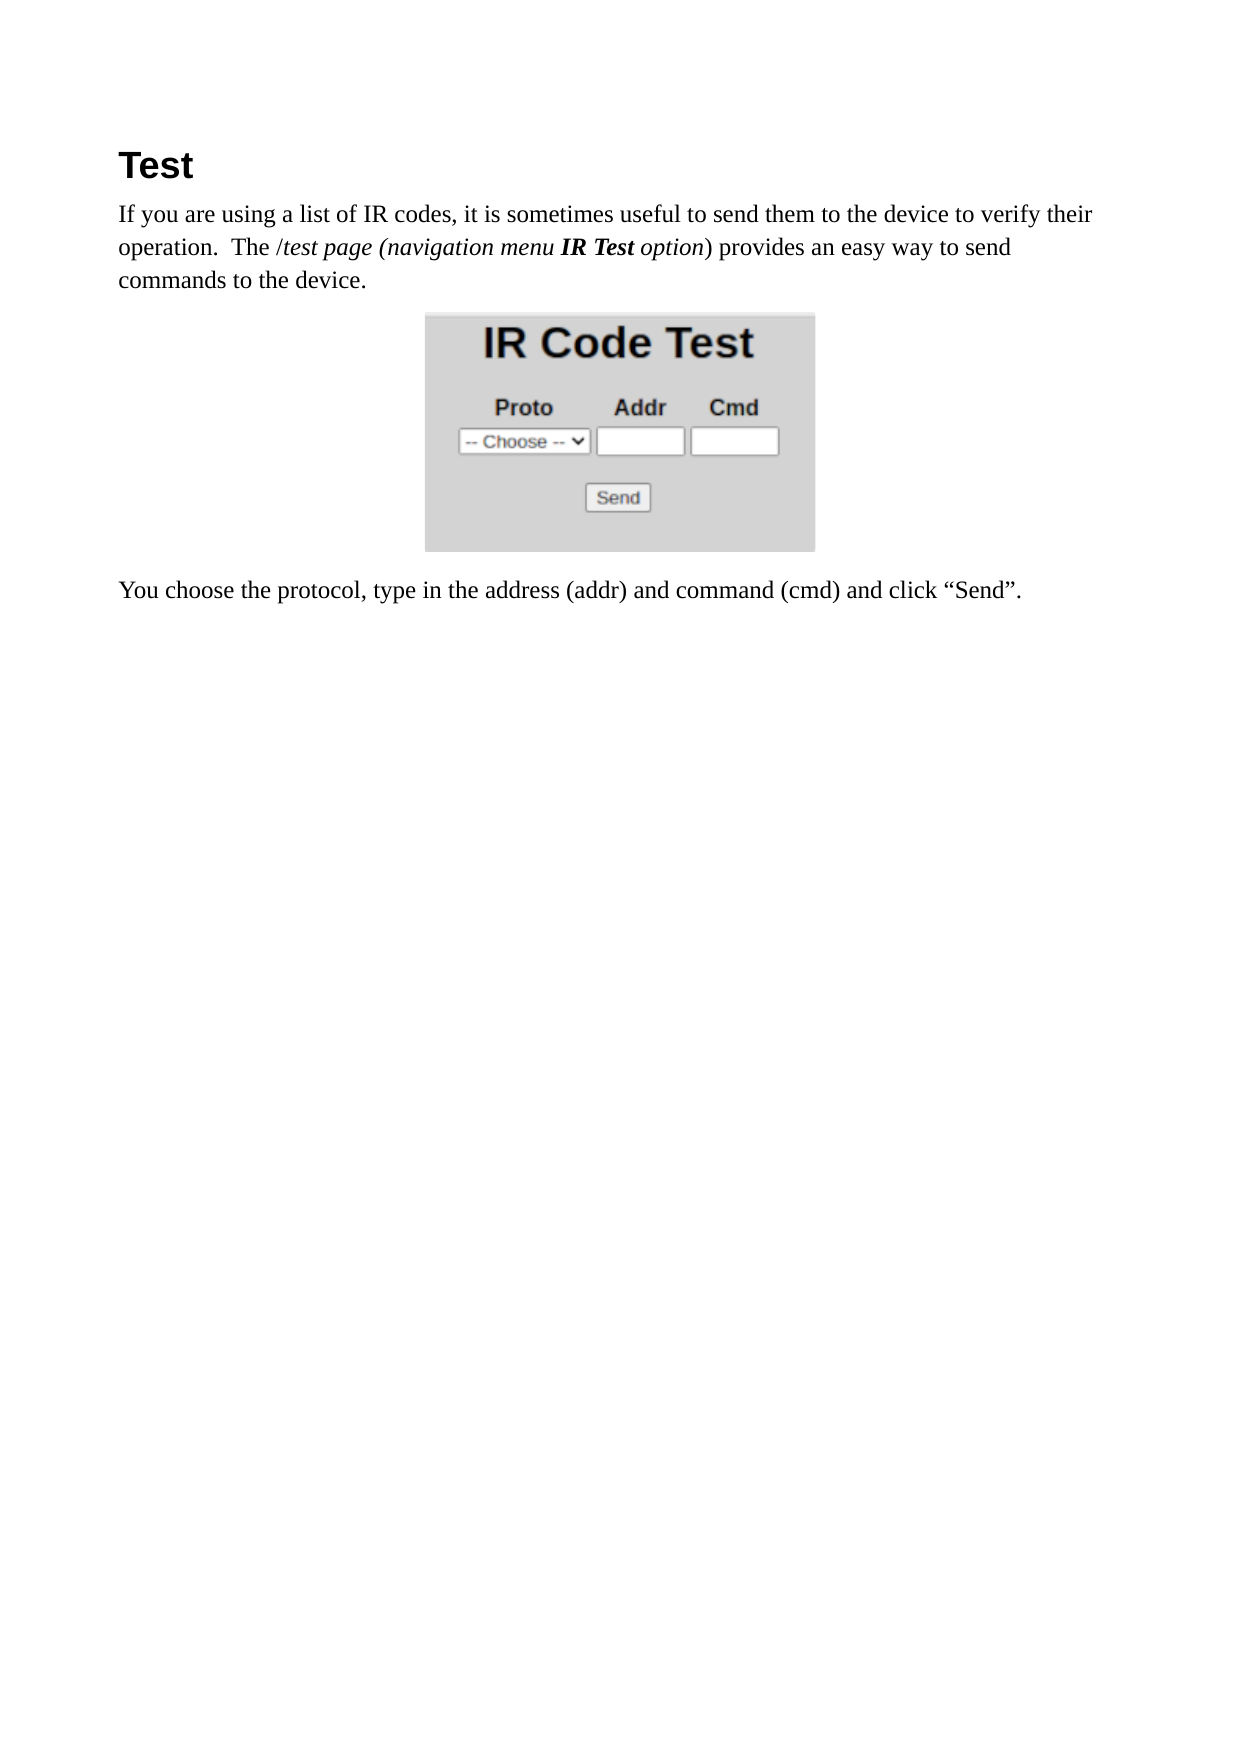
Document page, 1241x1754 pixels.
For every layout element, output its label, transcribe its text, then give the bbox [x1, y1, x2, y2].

text If you are using a list of IR codes, it is sometimes useful to send them to the device to verify their operation. The /test page (navigation menu IR Test option) provides an easy way to send commands to the device. [118, 199, 1122, 294]
picture [424, 312, 816, 552]
text You choose the protocol, type in the address (addr) and command (cmd) and click “Send”. [118, 552, 1122, 604]
subtitle Test [118, 143, 1122, 187]
